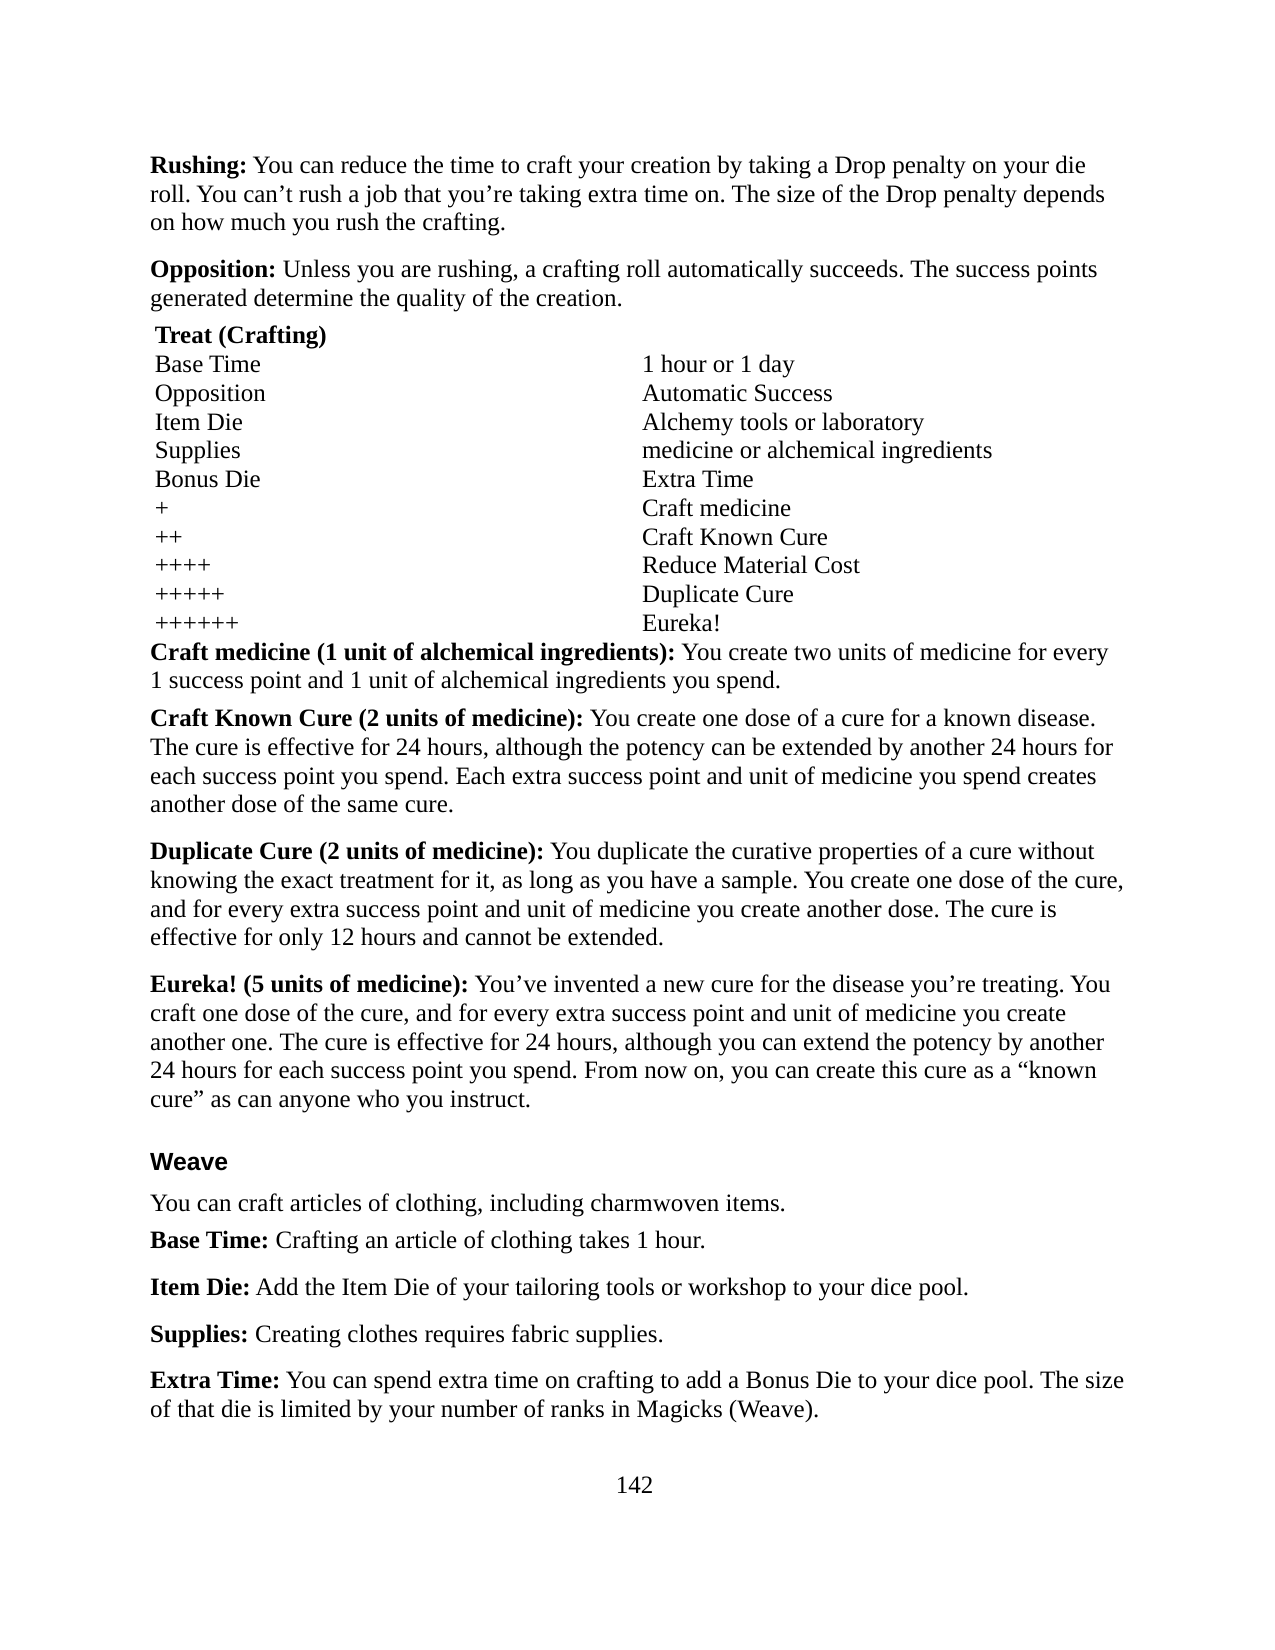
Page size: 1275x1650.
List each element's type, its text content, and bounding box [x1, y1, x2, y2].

table_cell Automatic Success [638, 378, 1125, 407]
text Craft medicine (1 unit of alchemical ingredients): You create two units of medicine for every 1 success point and 1 unit of alchemical ingredients you spend. [150, 637, 1125, 694]
table_cell Base Time [150, 349, 637, 378]
text Opposition: Unless you are rushing, a crafting roll automatically succeeds. The success points generated determine the quality of the creation. [150, 254, 1125, 312]
text Craft Known Cure (2 units of medicine): You create one dose of a cure for a known disease. The cure is effective for 24 hours, although the potency can be extended by another 24 hours for each success point you spend. Each extra success point and unit of medicine you spend creates another dose of the same cure. [150, 703, 1125, 818]
table_cell Duplicate Cure [638, 579, 1125, 608]
table_cell Extra Time [638, 464, 1125, 493]
table_header Treat (Crafting) [150, 321, 637, 349]
table_cell +++++ [150, 579, 637, 608]
table_cell ++++ [150, 551, 637, 579]
table_cell medicine or alchemical ingredients [638, 436, 1125, 464]
text Supplies: Creating clothes requires fabric supplies. [150, 1319, 1125, 1348]
table_cell Eureka! [638, 608, 1125, 637]
table_cell 1 hour or 1 day [638, 349, 1125, 378]
text Base Time: Crafting an article of clothing takes 1 hour. [150, 1226, 1125, 1254]
text Rushing: You can reduce the time to craft your creation by taking a Drop penalty on your die roll. You can’t rush a job that you’re taking extra time on. The size of the Drop penalty depends on how much you rush the crafting. [150, 150, 1125, 236]
table_cell + [150, 493, 637, 522]
table_cell Bonus Die [150, 464, 637, 493]
table_header [638, 321, 1125, 349]
table_cell Item Die [150, 407, 637, 436]
table_cell Supplies [150, 436, 637, 464]
table_cell Opposition [150, 378, 637, 407]
subtitle Weave [150, 1147, 1125, 1175]
text Duplicate Cure (2 units of medicine): You duplicate the curative properties of a cure without knowing the exact treatment for it, as long as you have a sample. You create one dose of the cure, and for every extra success point and unit of medicine you create another dose. The cure is effective for only 12 hours and cannot be extended. [150, 836, 1125, 951]
text Eureka! (5 units of medicine): You’ve invented a new cure for the disease you’re treating. You craft one dose of the cure, and for every extra success point and unit of medicine you create another one. The cure is effective for 24 hours, although you can extend the potency by another 24 hours for each success point you spend. From now on, you can create this cure as a “known cure” as can anyone who you instruct. [150, 969, 1125, 1113]
table_cell Alchemy tools or laboratory [638, 407, 1125, 436]
text You can craft articles of clothing, including charmwoven items. [150, 1188, 1125, 1217]
table_cell Craft medicine [638, 493, 1125, 522]
table_cell Reduce Material Cost [638, 551, 1125, 579]
table_cell ++++++ [150, 608, 637, 637]
table_cell Craft Known Cure [638, 522, 1125, 551]
table_cell ++ [150, 522, 637, 551]
text Item Die: Add the Item Die of your tailoring tools or workshop to your dice pool. [150, 1272, 1125, 1301]
text Extra Time: You can spend extra time on crafting to add a Bonus Die to your dice pool. The size of that die is limited by your number of ranks in Magicks (Weave). [150, 1366, 1125, 1423]
